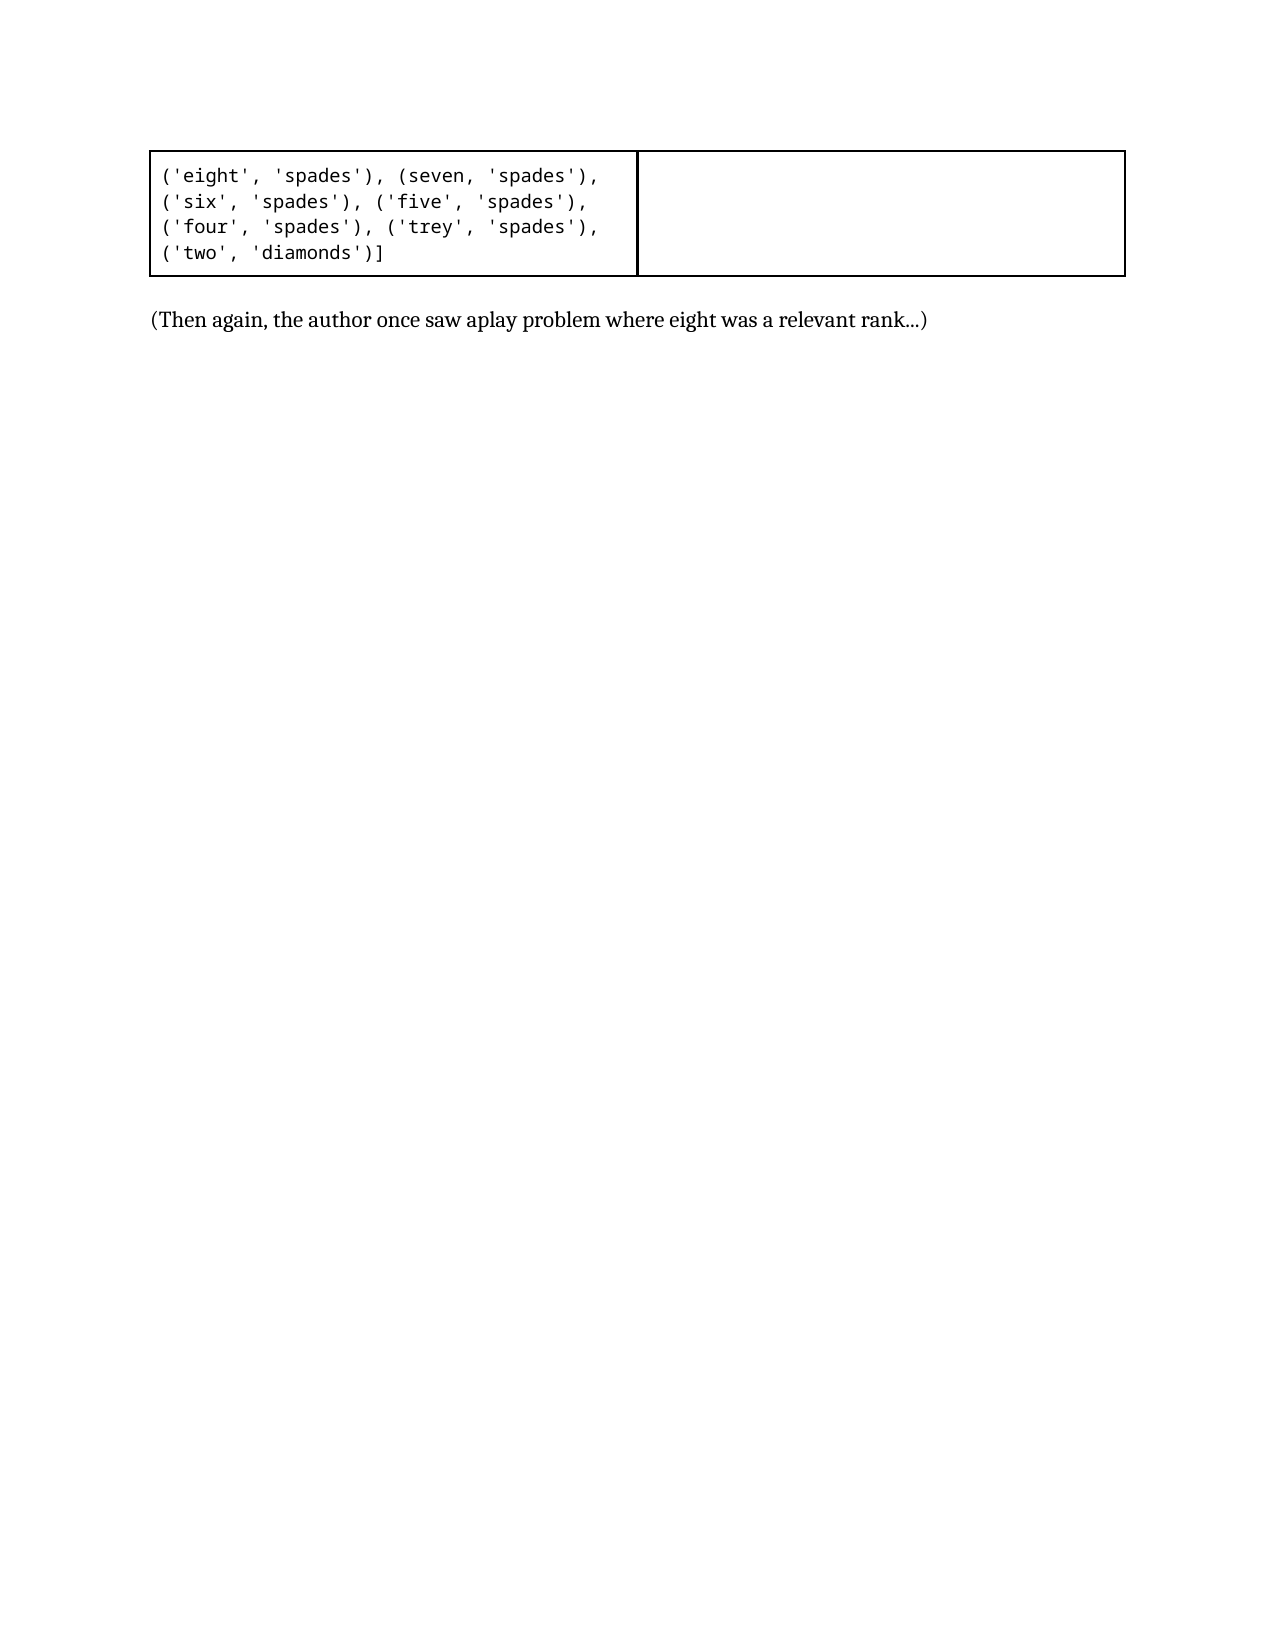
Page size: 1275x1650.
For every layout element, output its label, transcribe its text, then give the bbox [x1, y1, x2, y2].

text (Then again, the author once saw aplay problem where eight was a relevant rank...) [150, 307, 1125, 334]
table_cell ('eight', 'spades'), (seven, 'spades'), ('six', 'spades'), ('five', 'spades'), ('four', 'spades'), ('trey', 'spades'), ('two', 'diamonds')] [151, 152, 636, 275]
table_cell [639, 152, 1124, 275]
